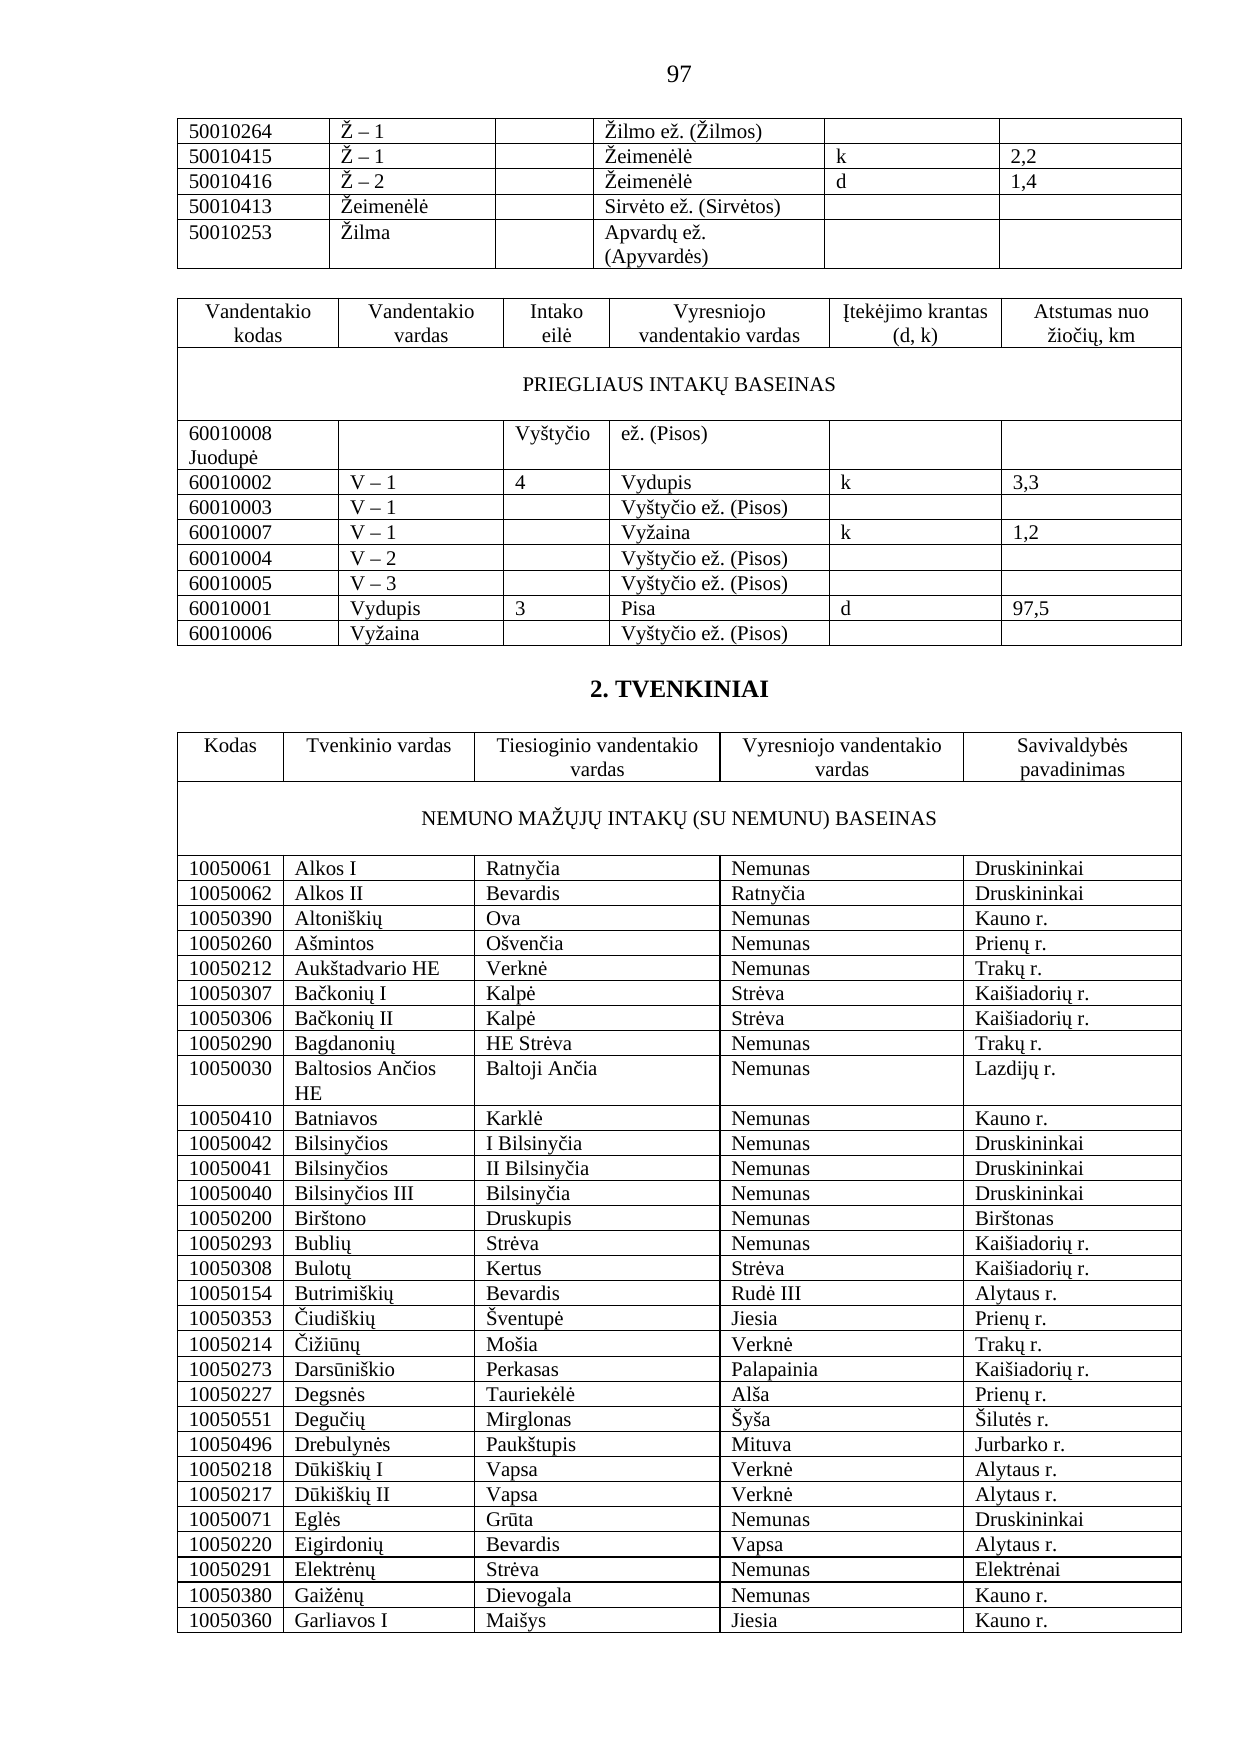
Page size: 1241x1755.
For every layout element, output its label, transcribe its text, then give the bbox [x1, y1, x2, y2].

text 2. TVENKINIAI [177, 674, 1181, 703]
